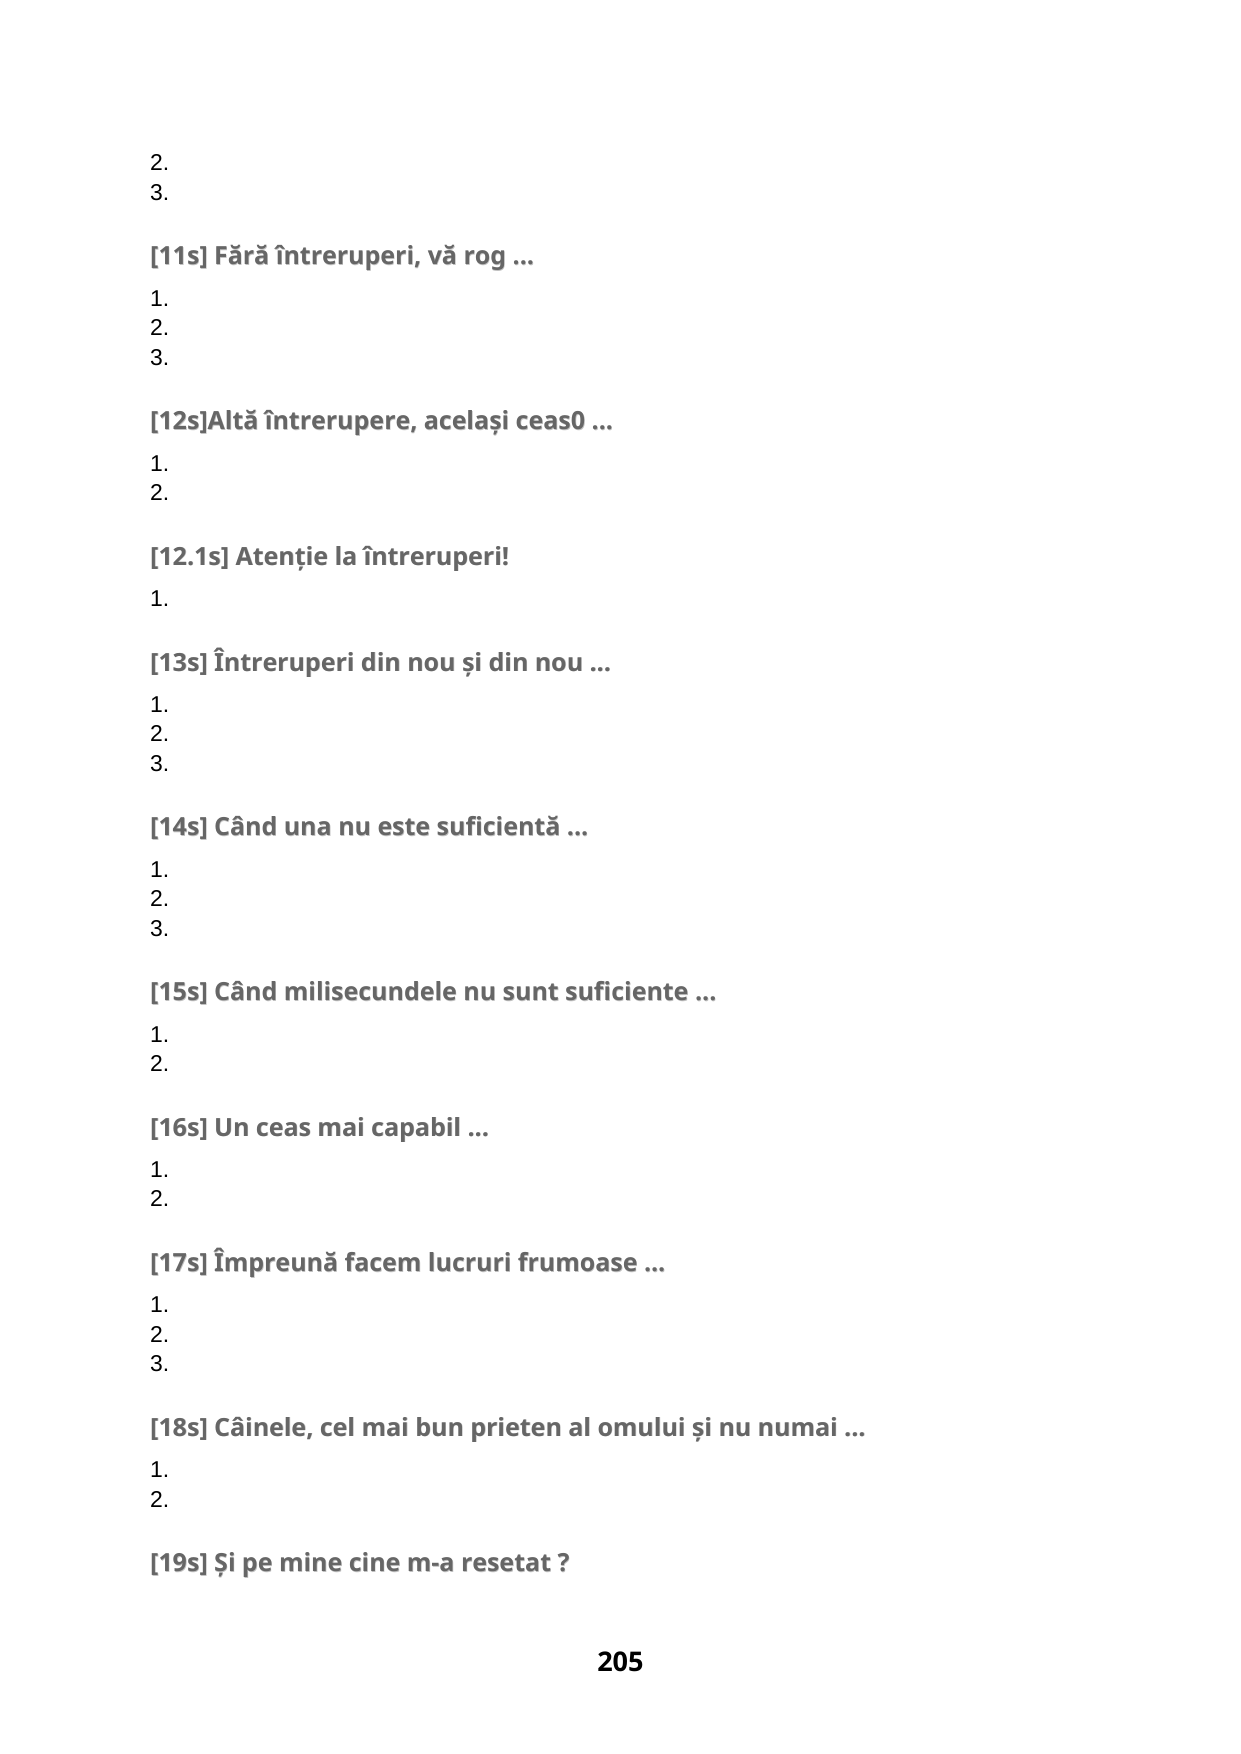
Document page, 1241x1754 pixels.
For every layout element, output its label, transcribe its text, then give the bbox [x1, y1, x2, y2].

subtitle 2. [150, 886, 1091, 911]
subtitle 2. [150, 315, 1091, 340]
subtitle 1. [150, 856, 1091, 882]
subtitle [18s] Câinele, cel mai bun prieten al omului și nu numai ... [150, 1409, 1091, 1443]
subtitle 2. [150, 1051, 1091, 1076]
subtitle 1. [150, 586, 1091, 611]
subtitle [17s] Împreună facem lucruri frumoase ... [150, 1244, 1091, 1279]
subtitle [19s] Și pe mine cine m-a resetat ? [150, 1545, 1091, 1579]
subtitle [16s] Un ceas mai capabil ... [150, 1109, 1091, 1143]
subtitle [13s] Întreruperi din nou și din nou ... [150, 644, 1091, 678]
subtitle 2. [150, 721, 1091, 747]
subtitle [11s] Fără întreruperi, vă rog ... [150, 238, 1091, 272]
subtitle 1. [150, 1021, 1091, 1047]
subtitle 3. [150, 750, 1091, 776]
subtitle 3. [150, 179, 1091, 205]
subtitle 1. [150, 285, 1091, 311]
subtitle 2. [150, 1186, 1091, 1212]
subtitle [12s]Altă întrerupere, același ceas0 ... [150, 403, 1091, 437]
subtitle 3. [150, 1351, 1091, 1376]
subtitle [14s] Când una nu este suficientă ... [150, 809, 1091, 843]
subtitle 2. [150, 1486, 1091, 1512]
subtitle 1. [150, 1157, 1091, 1182]
subtitle 1. [150, 450, 1091, 476]
subtitle 2. [150, 1321, 1091, 1347]
subtitle 1. [150, 1457, 1091, 1482]
subtitle 2. [150, 150, 1091, 176]
subtitle 2. [150, 479, 1091, 505]
subtitle 3. [150, 344, 1091, 370]
subtitle 1. [150, 1292, 1091, 1318]
subtitle 3. [150, 915, 1091, 941]
subtitle 1. [150, 692, 1091, 717]
subtitle [15s] Când milisecundele nu sunt suficiente ... [150, 974, 1091, 1008]
subtitle [12.1s] Atenție la întreruperi! [150, 538, 1091, 572]
